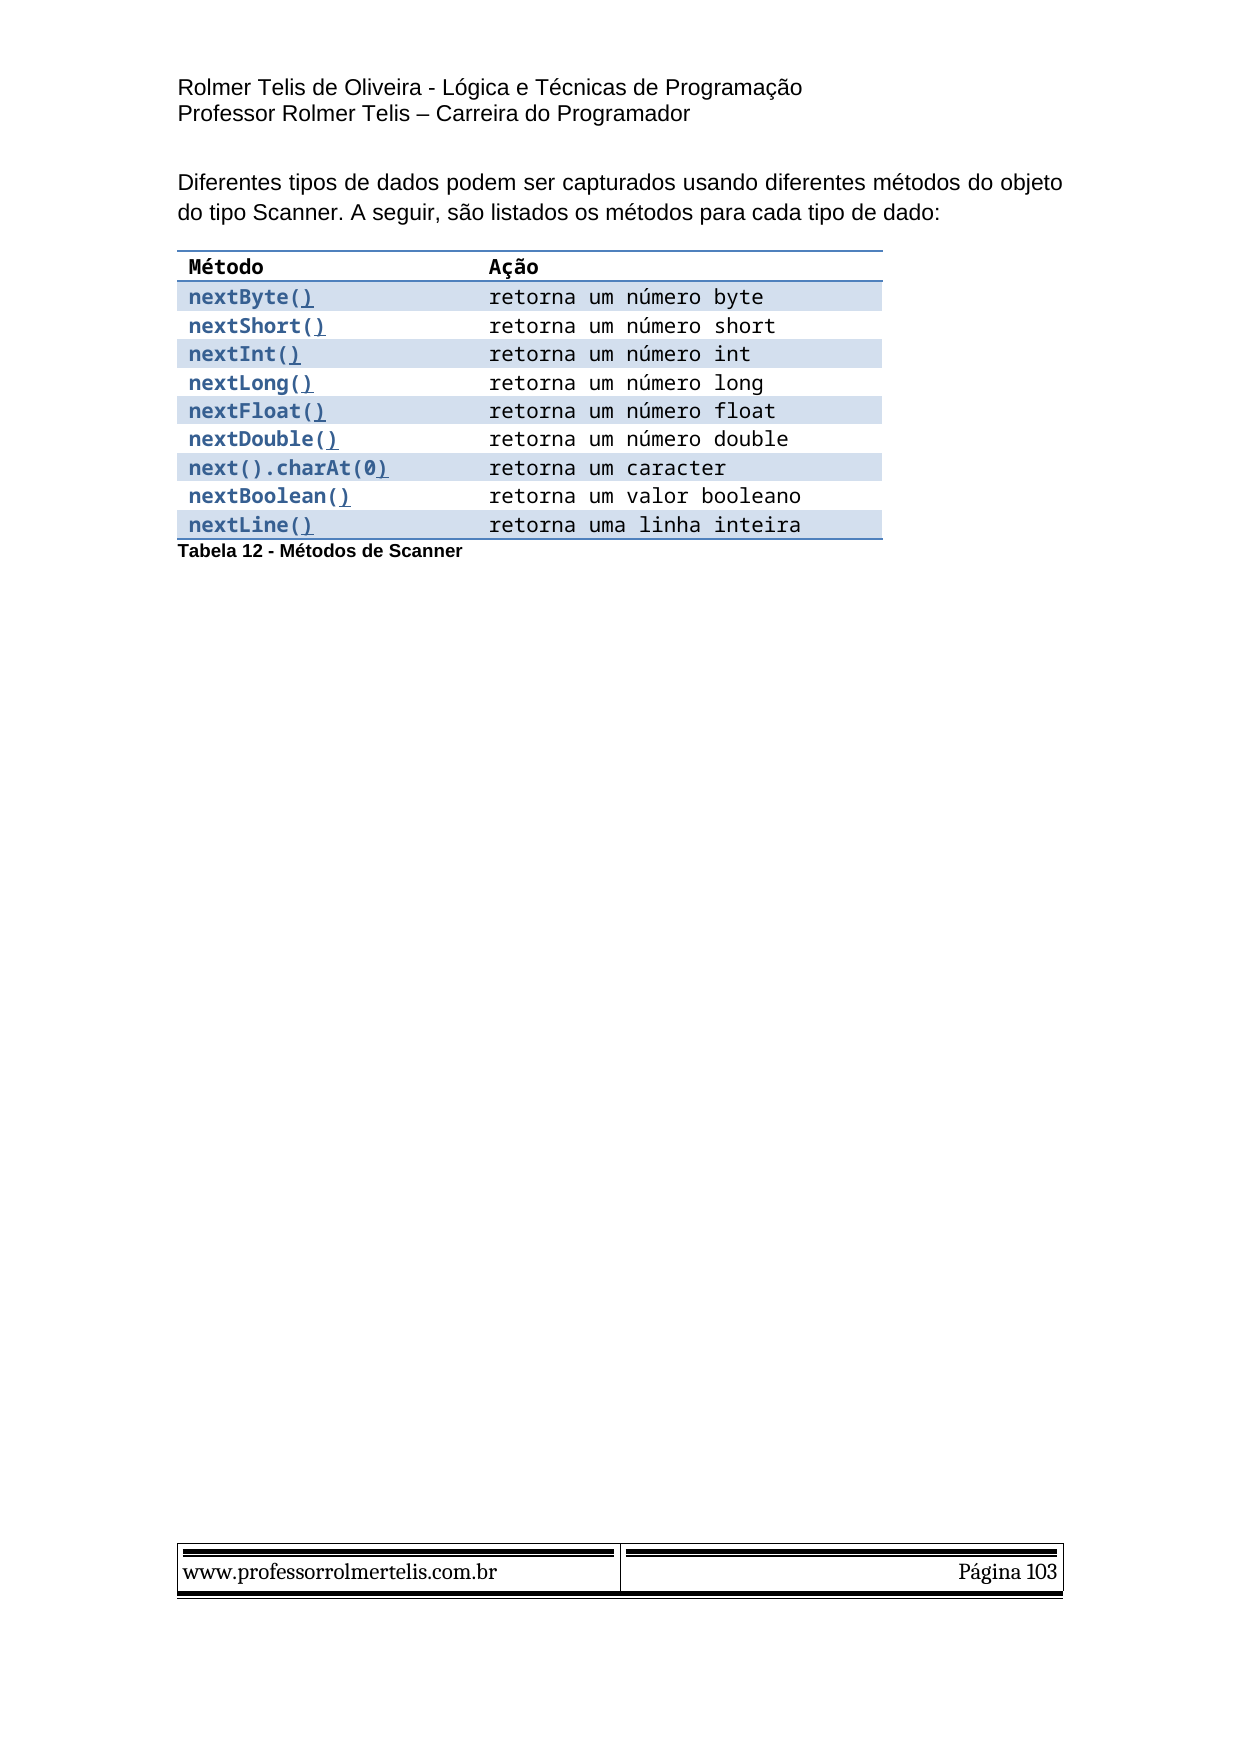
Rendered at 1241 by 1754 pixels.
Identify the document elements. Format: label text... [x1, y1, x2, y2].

table_cell retorna um número double [477, 425, 882, 453]
table_cell nextByte() [177, 282, 477, 311]
table_cell nextFloat() [177, 396, 477, 424]
table_header Ação [477, 252, 882, 280]
table_cell nextLong() [177, 368, 477, 396]
table_cell nextDouble() [177, 425, 477, 453]
table_cell retorna um número float [477, 396, 882, 424]
table_cell retorna um número long [477, 368, 882, 396]
table_cell nextBoolean() [177, 481, 477, 510]
table_cell retorna um caracter [477, 453, 882, 481]
table_cell retorna um número byte [477, 282, 882, 311]
table_cell next().charAt(0) [177, 453, 477, 481]
table_cell nextInt() [177, 339, 477, 368]
table_cell retorna uma linha inteira [477, 510, 882, 538]
table_cell nextShort() [177, 311, 477, 339]
table_cell retorna um valor booleano [477, 481, 882, 510]
text Tabela 12 - Métodos de Scanner [177, 540, 1063, 562]
table_header Método [177, 252, 477, 280]
table_cell retorna um número int [477, 339, 882, 368]
table_cell nextLine() [177, 510, 477, 538]
table_cell retorna um número short [477, 311, 882, 339]
text Diferentes tipos de dados podem ser capturados usando diferentes métodos do objeto do tipo Scanner. A seguir, são listados os métodos para cada tipo de dado: [177, 168, 1063, 225]
